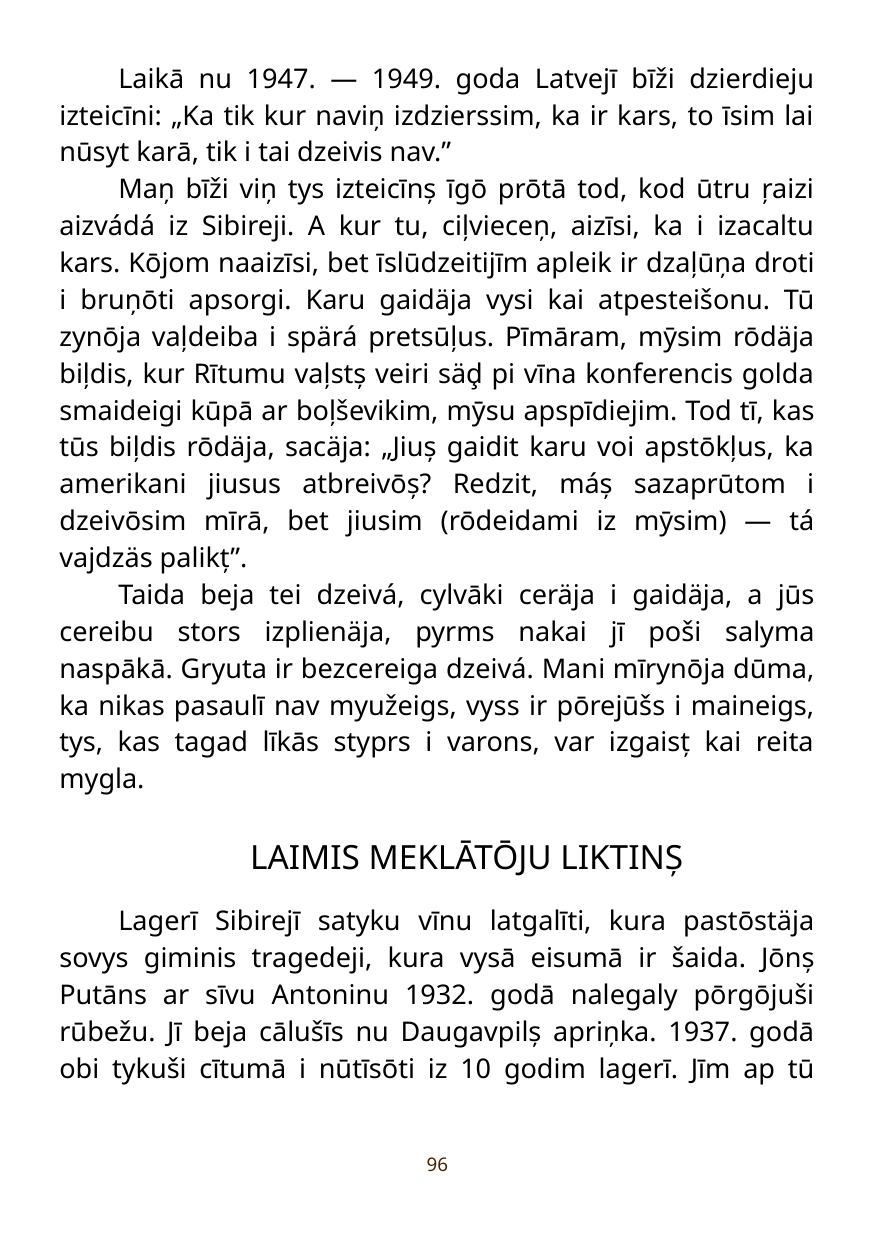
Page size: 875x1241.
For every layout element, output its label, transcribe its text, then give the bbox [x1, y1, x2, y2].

text LAIMIS MEKLĀTŌJU LIKTINȘ [59, 833, 815, 879]
text Taida beja tei dzeivá, cylvāki ceräja i gaidäja, a jūs cereibu stors izplienäja, pyrms nakai jī poši salyma naspākā. Gryuta ir bezcereiga dzeivá. Mani mīrynōja dūma, ka nikas pasaulī nav myužeigs, vyss ir pōrejūšs i maineigs, tys, kas tagad līkās styprs i varons, var izgaisț kai reita mygla. [59, 575, 815, 797]
text Laikā nu 1947. — 1949. goda Latvejī bīži dzierdieju izteicīni: „Ka tik kur naviņ izdzierssim, ka ir kars, to īsim lai nūsyt karā, tik i tai dzeivis nav.” [59, 59, 815, 170]
text Lagerī Sibirejī satyku vīnu latgalīti, kura pastōstäja sovys giminis tragedeji, kura vysā eisumā ir šaida. Jōnș Putāns ar sīvu Antoninu 1932. godā nalegaly pōrgōjuši rūbežu. Jī beja cālušīs nu Daugavpilș apriņka. 1937. godā obi tykuši cītumā i nūtīsōti iz 10 godim lagerī. Jīm ap tū [59, 902, 815, 1086]
text Maņ bīži viņ tys izteicīnș īgō prōtā tod, kod ūtru ŗaizi aizvádá iz Sibireji. A kur tu, ciļvieceņ, aizīsi, ka i izacaltu kars. Kōjom naaizīsi, bet īslūdzeitijīm apleik ir dzaļūņa droti i bruņōti apsorgi. Karu gaidäja vysi kai atpesteišonu. Tū zynōja vaļdeiba i spärá pretsūļus. Pīmāram, mȳsim rōdäja biļdis, kur Rītumu vaļstș veiri säḑ pi vīna konferencis golda smaideigi kūpā ar boļševikim, mȳsu apspīdiejim. Tod tī, kas tūs biļdis rōdäja, sacäja: „Jiuș gaidit karu voi apstōkļus, ka amerikani jiusus atbreivōș? Redzit, máș sazaprūtom i dzeivōsim mīrā, bet jiusim (rōdeidami iz mȳsim) — tá vajdzäs palikț”. [59, 170, 815, 575]
